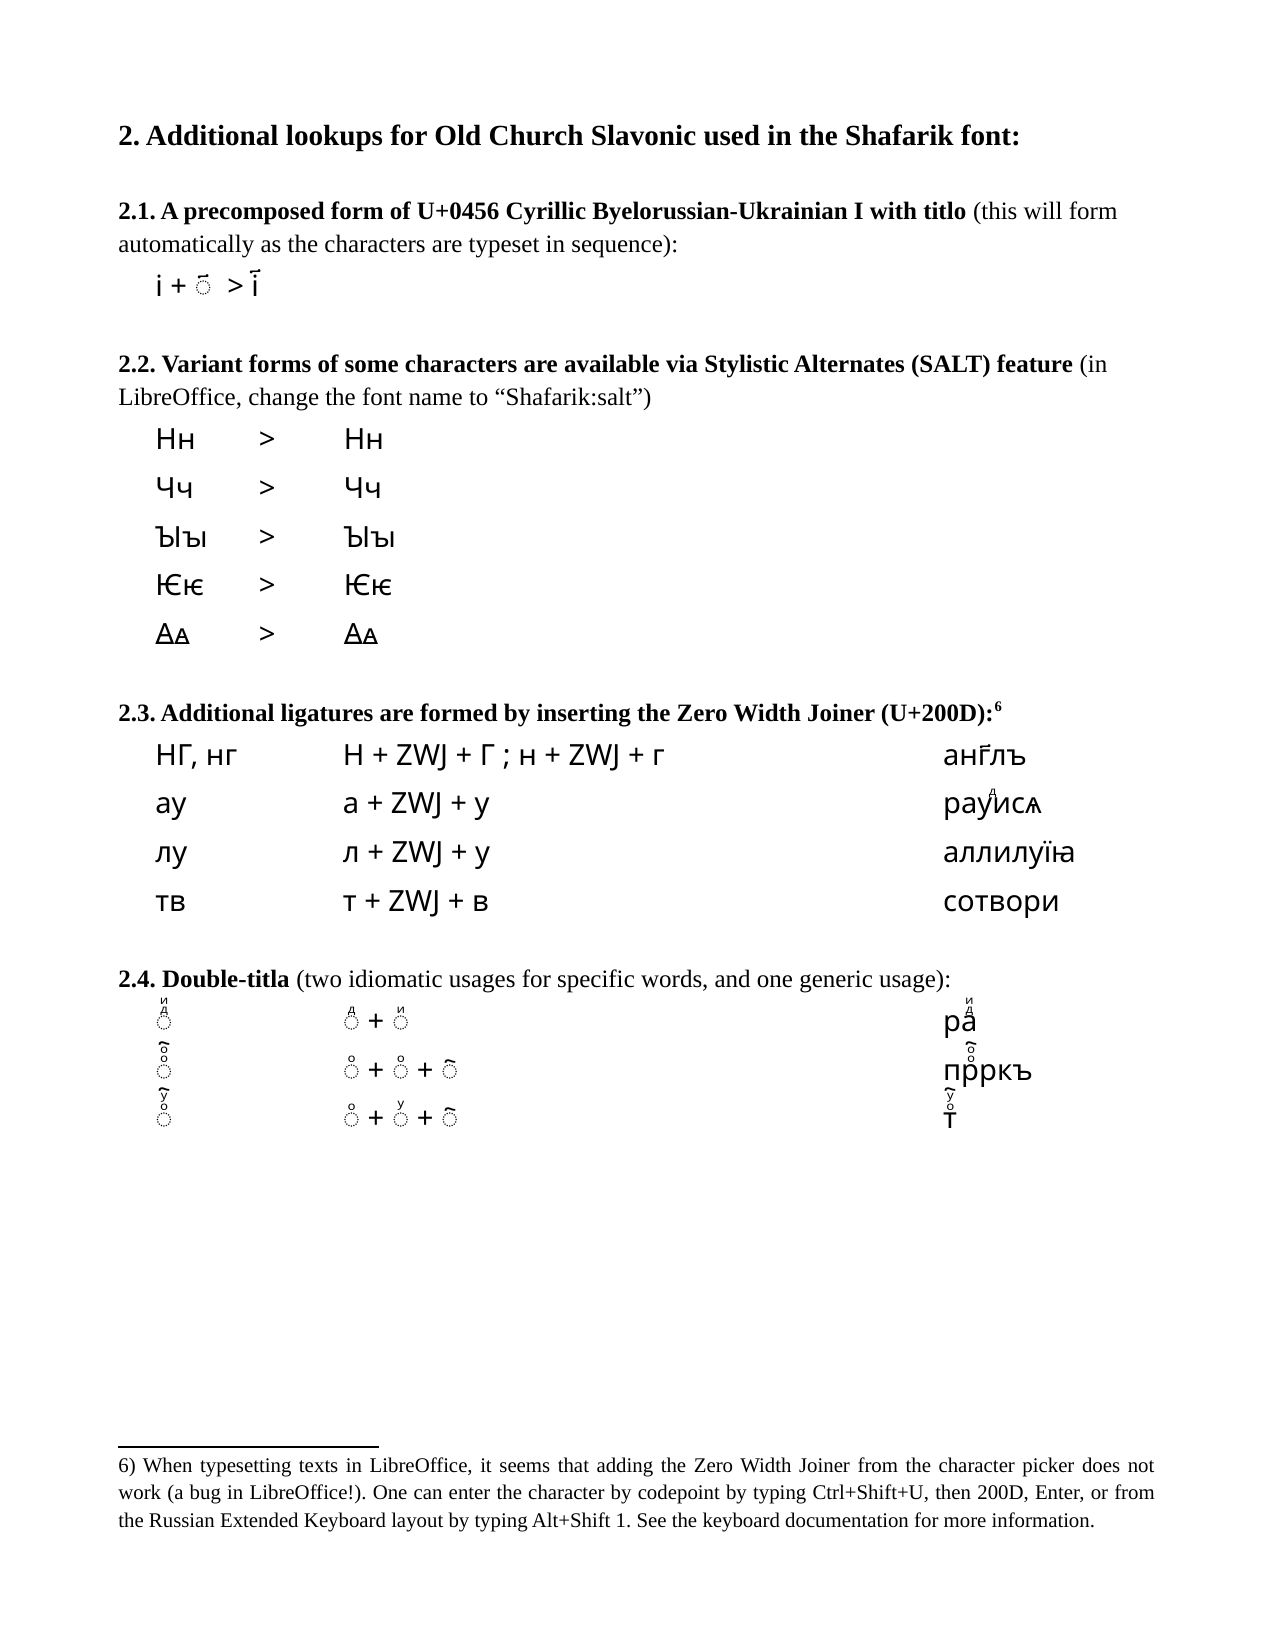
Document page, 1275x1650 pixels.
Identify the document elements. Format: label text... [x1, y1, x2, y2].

text 2. Additional lookups for Old Church Slavonic used in the Shafarik font: [118, 118, 1157, 152]
text Н‍Г, н‍г Н + ZWJ + Г ; н + ZWJ + г ан‍г҃лъ [118, 734, 1157, 773]
text Нн > Нн [118, 418, 1157, 458]
text Ꙙꙙ > Ꙙꙙ [118, 613, 1157, 653]
text Ꙑꙑ > Ꙑꙑ [118, 516, 1157, 556]
text і + ◌҃ > і҃ [118, 265, 1157, 304]
text ) When typesetting texts in LibreOffice, it seems that adding the Zero Width Joiner from the character picker does not work (a bug in LibreOffice!). One can enter the character by codepoint by typing Ctrl+Shift+U, then 200D, Enter, or from the Russian Extended Keyboard layout by typing Alt+Shift 1. See the keyboard documentation for more information. [118, 1453, 1157, 1532]
text 2.4. Double-titla (two idiomatic usages for specific words, and one generic usage): [118, 964, 1157, 993]
text а‍у а + ZWJ + у ра‍уⷣисѧ [118, 782, 1157, 822]
text 2.3. Additional ligatures are formed by inserting the Zero Width Joiner (U+200D): [118, 698, 1157, 727]
text Ѥѥ > Ѥѥ [118, 564, 1157, 604]
text л‍у л + ZWJ + у аллил‍уїꙗ [118, 831, 1157, 871]
text ◌ⷪⷪ҇ ◌ⷪ + ◌ⷪ + ◌҇ прⷪⷪ҇ркъ [118, 1049, 1157, 1089]
text ◌ⷣꙵ ◌ⷣ + ◌ꙵ раⷣꙵ [118, 1001, 1157, 1040]
text ◌ⷪꙷ҇ ◌ⷪ + ◌ꙷ + ◌҇ тⷪꙷ҇ [118, 1098, 1157, 1137]
text т‍в т + ZWJ + в сот‍вори [118, 880, 1157, 919]
text 2.2. Variant forms of some characters are available via Stylistic Alternates (SALT) feature (in LibreOffice, change the font name to “Shafarik:salt”) [118, 349, 1157, 411]
text Чч > Чч [118, 467, 1157, 507]
text 2.1. A precomposed form of U+0456 Cyrillic Byelorussian-Ukrainian I with titlo (this will form automatically as the characters are typeset in sequence): [118, 196, 1157, 257]
